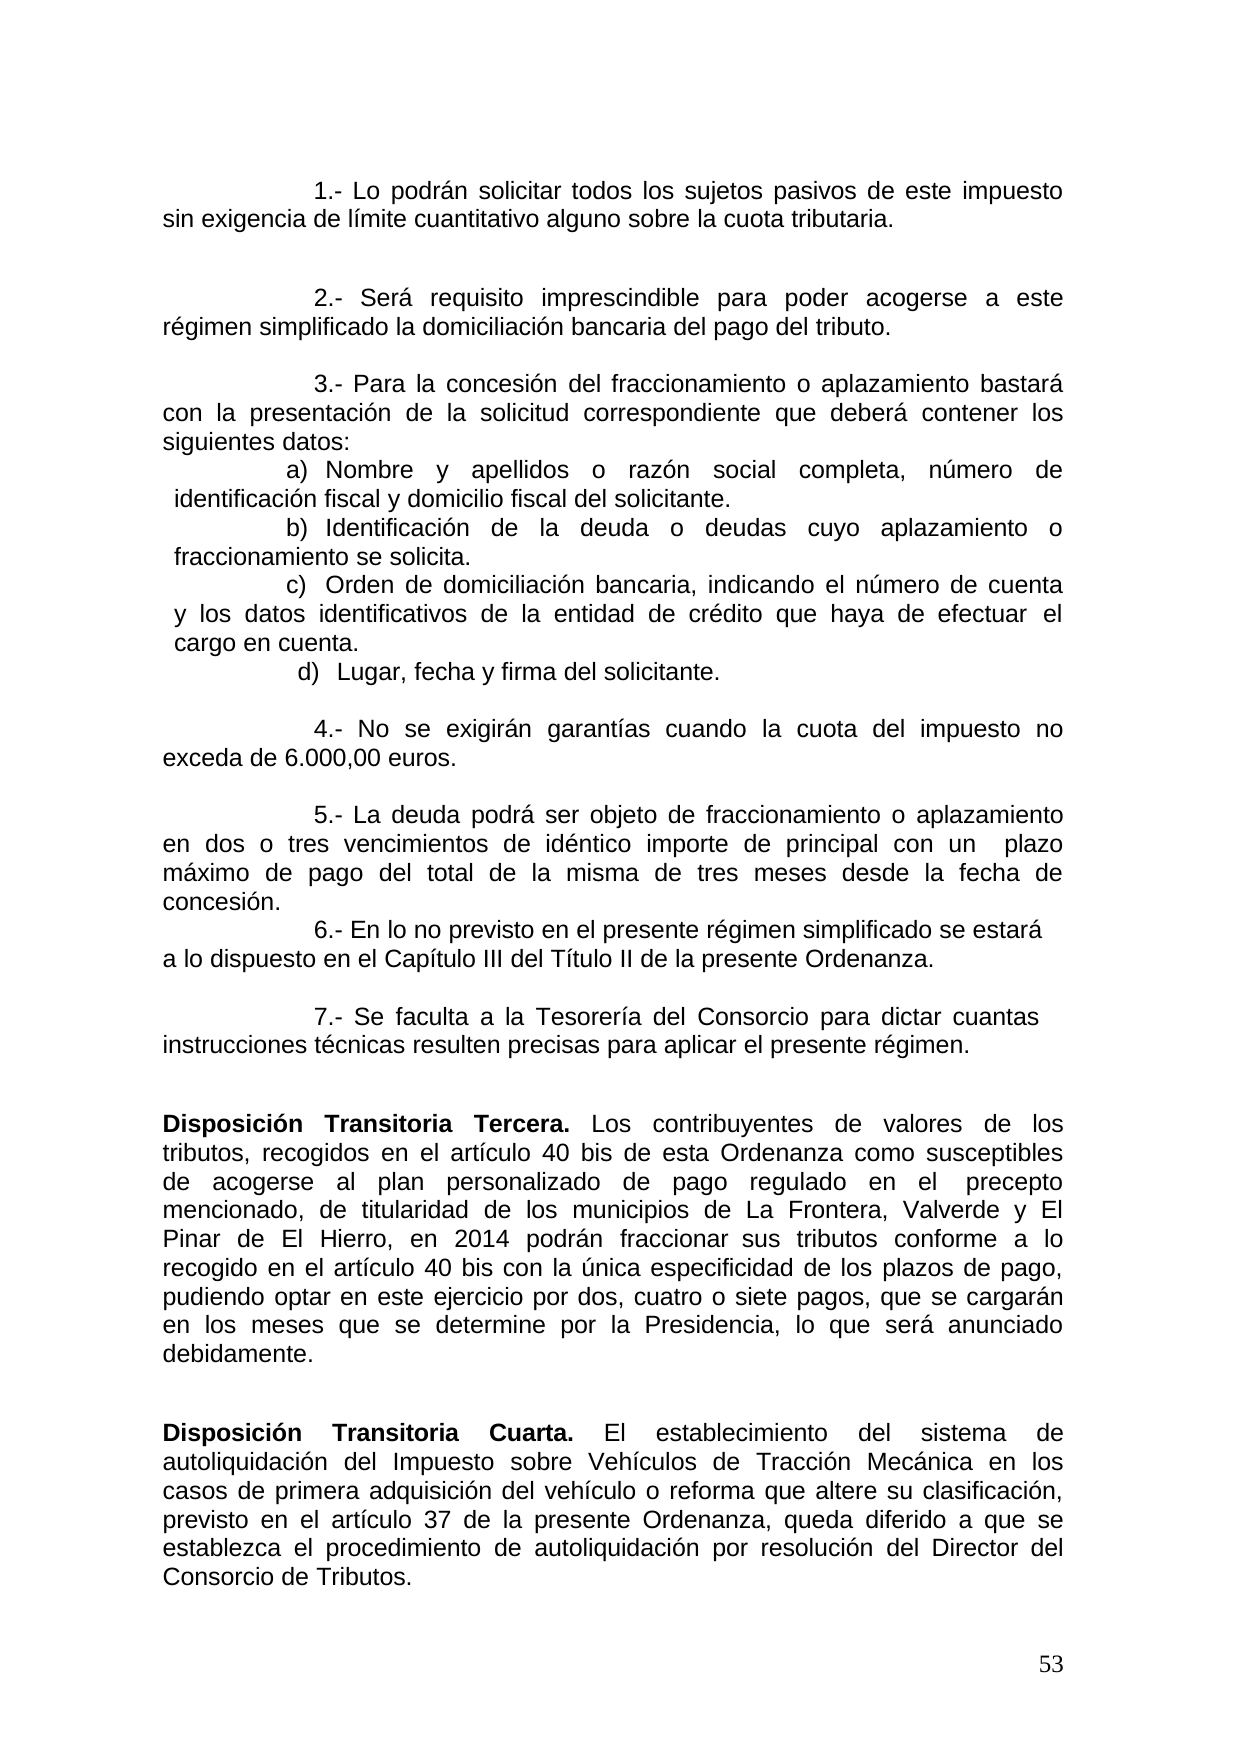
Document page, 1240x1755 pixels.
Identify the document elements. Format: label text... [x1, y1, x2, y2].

text 5.- La deuda podrá ser objeto de fraccionamiento o aplazamiento en dos o tres vencimientos de idéntico importe de principal con un plazo máximo de pago del total de la misma de tres meses desde la fecha de concesión. [162, 800, 1063, 915]
text 1.- Lo podrán solicitar todos los sujetos pasivos de este impuesto sin exigencia de límite cuantitativo alguno sobre la cuota tributaria. [162, 176, 1063, 233]
text 6.- En lo no previsto en el presente régimen simplificado se estará a lo dispuesto en el Capítulo III del Título II de la presente Ordenanza. [162, 915, 1051, 973]
text 3.- Para la concesión del fraccionamiento o aplazamiento bastará con la presentación de la solicitud correspondiente que deberá contener los siguientes datos: [162, 369, 1063, 455]
text 7.- Se faculta a la Tesorería del Consorcio para dictar cuantas instrucciones técnicas resulten precisas para aplicar el presente régimen. [162, 1001, 1051, 1059]
list Orden de domiciliación bancaria, indicando el número de cuenta y los datos identificativos de la entidad de crédito que haya de efectuar el cargo en cuenta. [162, 570, 1063, 656]
list Nombre y apellidos o razón social completa, número de identificación fiscal y domicilio fiscal del solicitante. [162, 455, 1063, 513]
text 2.- Será requisito imprescindible para poder acogerse a este régimen simplificado la domiciliación bancaria del pago del tributo. [162, 283, 1063, 340]
text Disposición Transitoria Cuarta. El establecimiento del sistema de autoliquidación del Impuesto sobre Vehículos de Tracción Mecánica en los casos de primera adquisición del vehículo o reforma que altere su clasificación, previsto en el artículo 37 de la presente Ordenanza, queda diferido a que se establezca el procedimiento de autoliquidación por resolución del Director del Consorcio de Tributos. [162, 1418, 1064, 1591]
list Lugar, fecha y firma del solicitante. [325, 656, 1075, 685]
text 4.- No se exigirán garantías cuando la cuota del impuesto no exceda de 6.000,00 euros. [162, 714, 1063, 771]
text Disposición Transitoria Tercera. Los contribuyentes de valores de los tributos, recogidos en el artículo 40 bis de esta Ordenanza como susceptibles de acogerse al plan personalizado de pago regulado en el precepto mencionado, de titularidad de los municipios de La Frontera, Valverde y El Pinar de El Hierro, en 2014 podrán fraccionar sus tributos conforme a lo recogido en el artículo 40 bis con la única especificidad de los plazos de pago, pudiendo optar en este ejercicio por dos, cuatro o siete pagos, que se cargarán en los meses que se determine por la Presidencia, lo que será anunciado debidamente. [162, 1109, 1064, 1368]
list Identificación de la deuda o deudas cuyo aplazamiento o fraccionamiento se solicita. [162, 513, 1063, 570]
